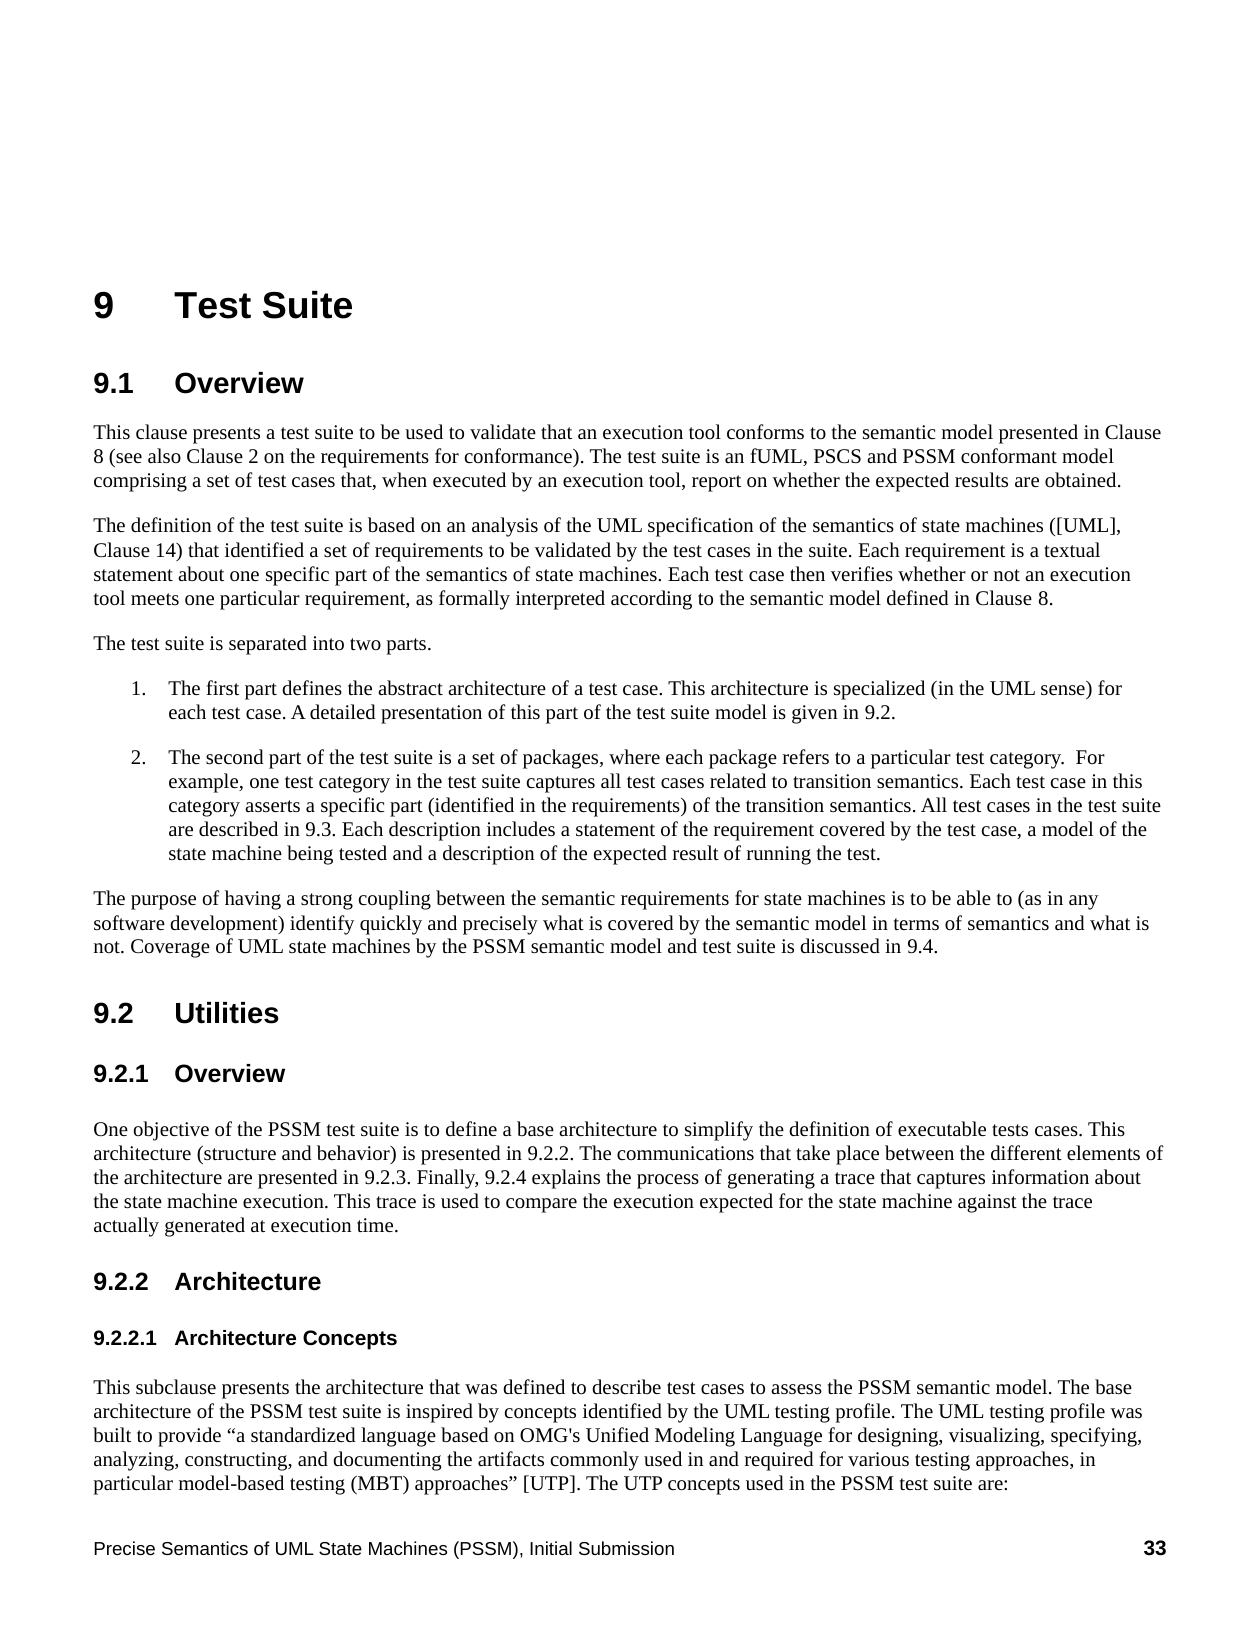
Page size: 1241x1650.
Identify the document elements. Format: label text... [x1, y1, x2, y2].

subtitle Overview [93, 364, 1164, 399]
text One objective of the PSSM test suite is to define a base architecture to simplify the definition of executable tests cases. This architecture (structure and behavior) is presented in 9.2.2. The communications that take place between the different elements of the architecture are presented in 9.2.3. Finally, 9.2.4 explains the process of generating a trace that captures information about the state machine execution. This trace is used to compare the execution expected for the state machine against the trace actually generated at execution time. [93, 1117, 1164, 1237]
list The first part defines the abstract architecture of a test case. This architecture is specialized (in the UML sense) for each test case. A detailed presentation of this part of the test suite model is given in 9.2. [131, 676, 1164, 724]
list The second part of the test suite is a set of packages, where each package refers to a particular test category. For example, one test category in the test suite captures all test cases related to transition semantics. Each test case in this category asserts a specific part (identified in the requirements) of the transition semantics. All test cases in the test suite are described in 9.3. Each description includes a statement of the requirement covered by the test case, a model of the state machine being tested and a description of the expected result of running the test. [131, 745, 1164, 865]
subtitle Test Suite [93, 283, 1164, 326]
subtitle Architecture [93, 1266, 1164, 1296]
text The purpose of having a strong coupling between the semantic requirements for state machines is to be able to (as in any software development) identify quickly and precisely what is covered by the semantic model in terms of semantics and what is not. Coverage of UML state machines by the PSSM semantic model and test suite is discussed in 9.4. [93, 886, 1164, 958]
text This clause presents a test suite to be used to validate that an execution tool conforms to the semantic model presented in Clause 8 (see also Clause 2 on the requirements for conformance). The test suite is an fUML, PSCS and PSSM conformant model comprising a set of test cases that, when executed by an execution tool, report on whether the expected results are obtained. [93, 420, 1164, 492]
text The test suite is separated into two parts. [93, 631, 1164, 655]
text The definition of the test suite is based on an analysis of the UML specification of the semantics of state machines ([UML], Clause 14) that identified a set of requirements to be validated by the test cases in the suite. Each requirement is a textual statement about one specific part of the semantics of state machines. Each test case then verifies whether or not an execution tool meets one particular requirement, as formally interpreted according to the semantic model defined in Clause 8. [93, 513, 1164, 610]
subtitle Utilities [93, 994, 1164, 1029]
text This subclause presents the architecture that was defined to describe test cases to assess the PSSM semantic model. The base architecture of the PSSM test suite is inspired by concepts identified by the UML testing profile. The UML testing profile was built to provide “a standardized language based on OMG's Unified Modeling Language for designing, visualizing, specifying, analyzing, constructing, and documenting the artifacts commonly used in and required for various testing approaches, in particular model-based testing (MBT) approaches” [UTP]. The UTP concepts used in the PSSM test suite are: [93, 1375, 1164, 1495]
subtitle Overview [93, 1058, 1164, 1088]
subtitle Architecture Concepts [93, 1325, 1164, 1350]
